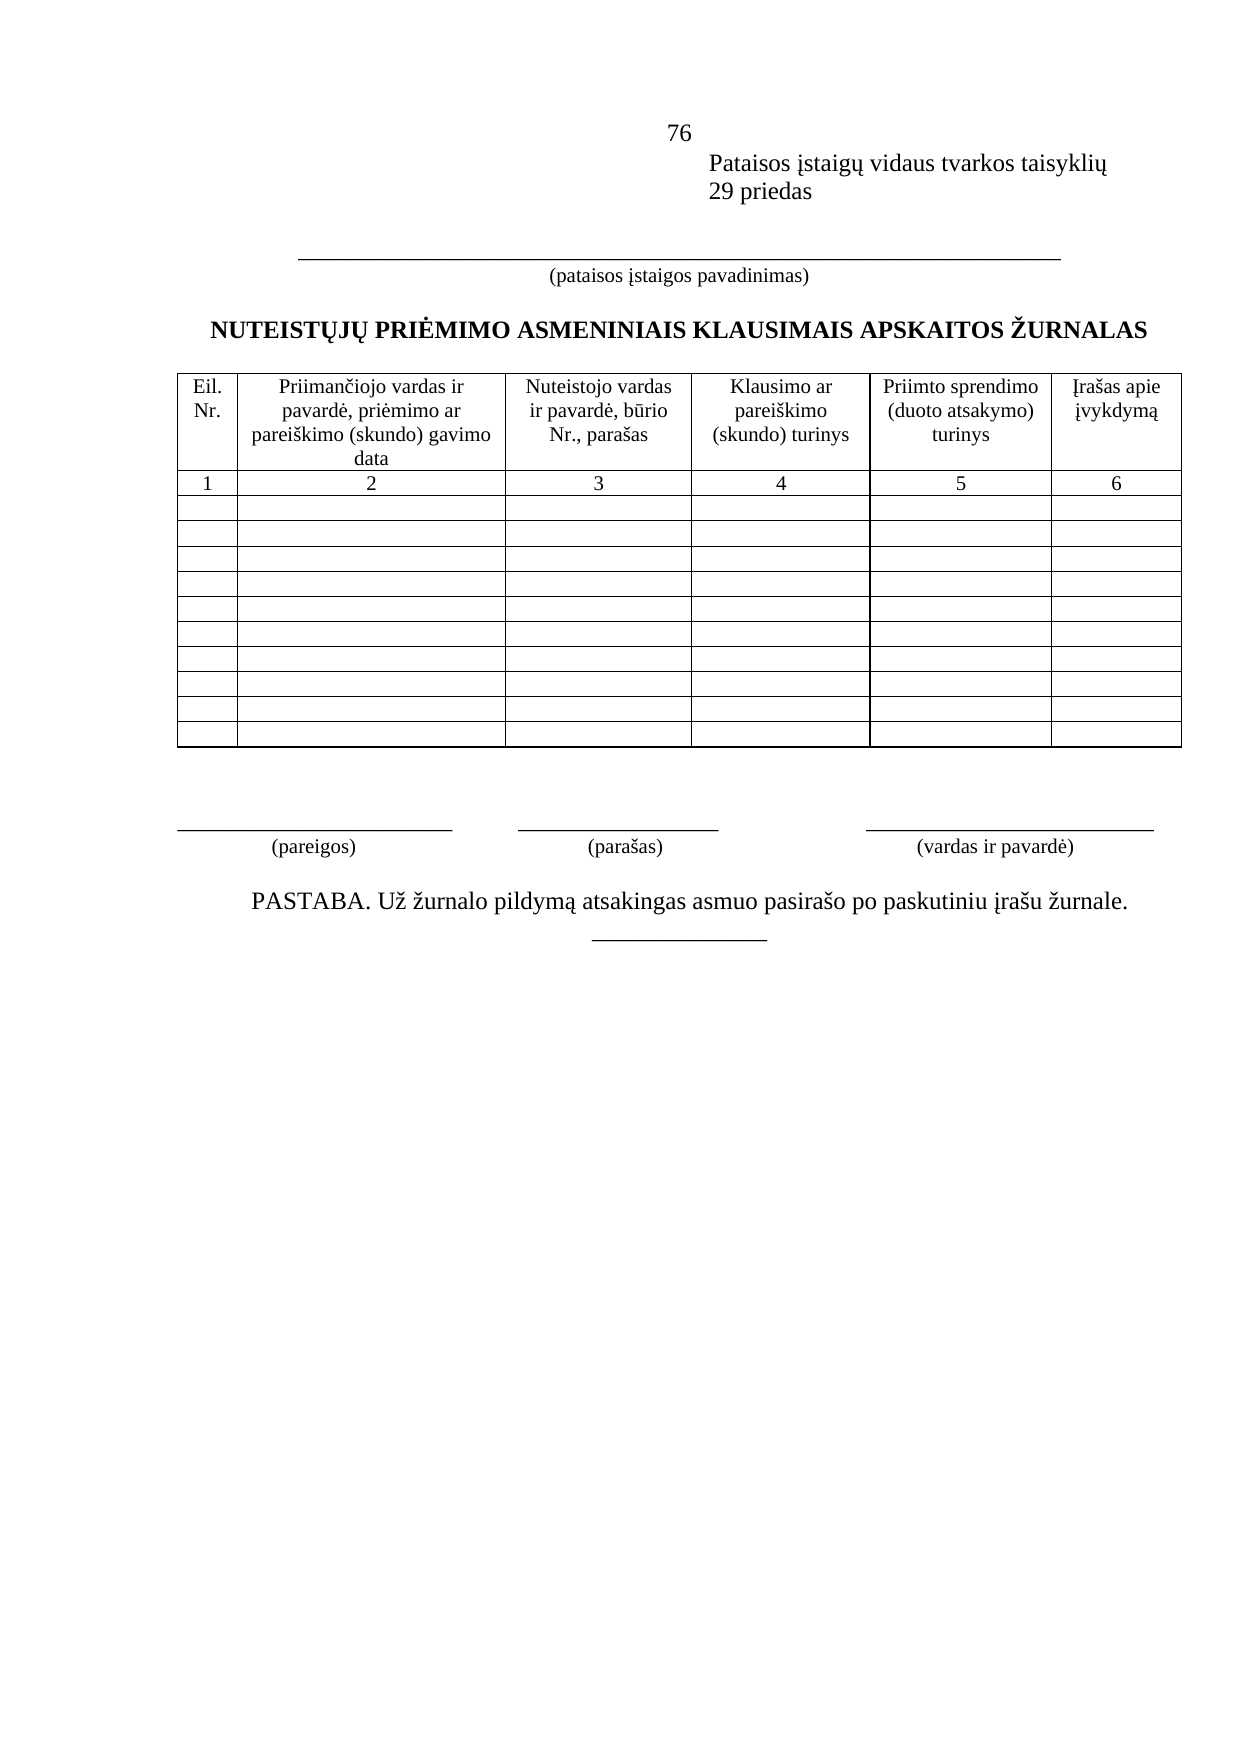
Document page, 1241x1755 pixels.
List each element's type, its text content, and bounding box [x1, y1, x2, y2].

table_cell [238, 521, 505, 546]
table_cell [238, 697, 505, 721]
table_cell [178, 672, 237, 696]
table_cell [506, 672, 691, 696]
table_cell [178, 697, 237, 721]
table_cell [871, 722, 1051, 746]
table_cell [692, 572, 869, 596]
table_header Įrašas apie įvykdymą [1052, 374, 1181, 470]
table_cell [1052, 496, 1181, 520]
text NUTEISTŲJŲ PRIĖMIMO ASMENINIAIS KLAUSIMAIS APSKAITOS ŽURNALAS [177, 315, 1181, 344]
table_cell [1052, 672, 1181, 696]
table_header Priimto sprendimo (duoto atsakymo) turinys [871, 374, 1051, 470]
table_cell [871, 597, 1051, 621]
text ______________ [177, 915, 1181, 944]
text (pareigos) (parašas) (vardas ir pavardė) [177, 834, 1181, 858]
table_header Priimančiojo vardas ir pavardė, priėmimo ar pareiškimo (skundo) gavimo data [238, 374, 505, 470]
table_cell [238, 496, 505, 520]
table_cell [1052, 547, 1181, 571]
table_cell [178, 572, 237, 596]
table_cell [238, 647, 505, 671]
text Pataisos įstaigų vidaus tvarkos taisyklių [709, 148, 1181, 176]
table_cell [692, 647, 869, 671]
text PASTABA. Už žurnalo pildymą atsakingas asmuo pasirašo po paskutiniu įrašu žurnale. [177, 886, 1181, 915]
table_cell [871, 496, 1051, 520]
table_cell [238, 672, 505, 696]
table_cell [692, 597, 869, 621]
table_cell [178, 647, 237, 671]
text (pataisos įstaigos pavadinimas) [177, 263, 1181, 287]
table_cell [506, 622, 691, 646]
table_header Eil. Nr. [178, 374, 237, 470]
table_cell [692, 547, 869, 571]
table_cell 6 [1052, 471, 1181, 495]
table_cell 5 [871, 471, 1051, 495]
text _____________________ ________________ _______________________ [177, 805, 1181, 834]
table_cell [506, 697, 691, 721]
table_cell [1052, 572, 1181, 596]
table_cell [692, 697, 869, 721]
table_cell [506, 496, 691, 520]
table_cell [692, 521, 869, 546]
table_cell [1052, 622, 1181, 646]
table_cell [506, 547, 691, 571]
table_cell [238, 547, 505, 571]
table_cell [178, 496, 237, 520]
table_cell [1052, 597, 1181, 621]
table_cell [1052, 647, 1181, 671]
table_cell [692, 672, 869, 696]
table_cell [238, 572, 505, 596]
table_cell 2 [238, 471, 505, 495]
table_cell [1052, 697, 1181, 721]
table_cell [178, 722, 237, 746]
table_cell [178, 547, 237, 571]
table_cell [871, 672, 1051, 696]
table_cell [238, 597, 505, 621]
table_cell [506, 722, 691, 746]
table_cell [178, 597, 237, 621]
table_cell [178, 622, 237, 646]
table_cell [871, 547, 1051, 571]
table_cell [692, 496, 869, 520]
table_cell [871, 521, 1051, 546]
table_cell [871, 697, 1051, 721]
table_cell [871, 647, 1051, 671]
table_cell [238, 722, 505, 746]
table_cell [871, 572, 1051, 596]
table_header Klausimo ar pareiškimo (skundo) turinys [692, 374, 869, 470]
table_cell [1052, 722, 1181, 746]
table_cell [506, 572, 691, 596]
table_header Nuteistojo vardas ir pavardė, būrio Nr., parašas [506, 374, 691, 470]
table_cell [692, 622, 869, 646]
table_cell [506, 647, 691, 671]
table_cell [238, 622, 505, 646]
table_cell [1052, 521, 1181, 546]
text _____________________________________________________________ [177, 234, 1181, 263]
table_cell [506, 521, 691, 546]
table_cell [692, 722, 869, 746]
text 29 priedas [177, 176, 1181, 205]
table_cell 3 [506, 471, 691, 495]
table_cell [871, 622, 1051, 646]
table_cell 4 [692, 471, 869, 495]
table_cell 1 [178, 471, 237, 495]
table_cell [506, 597, 691, 621]
table_cell [178, 521, 237, 546]
